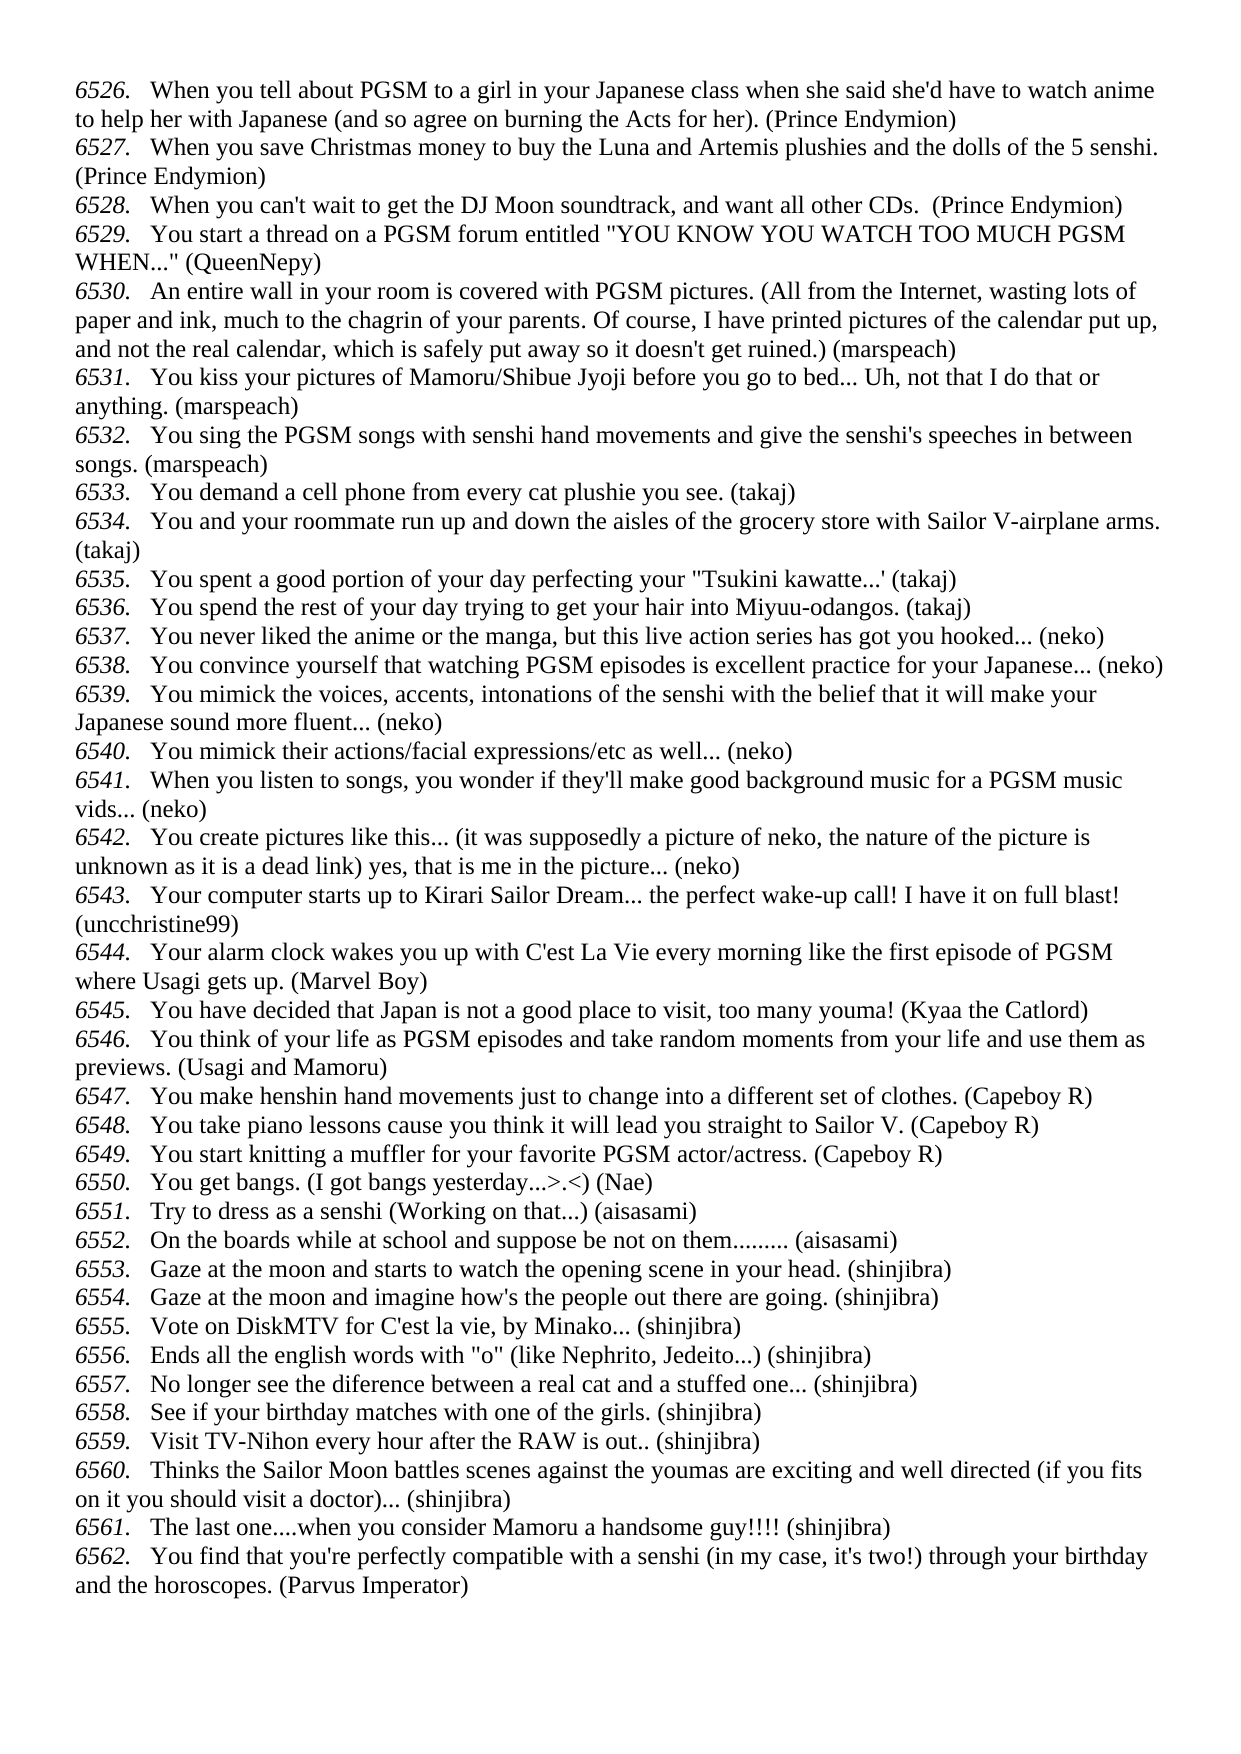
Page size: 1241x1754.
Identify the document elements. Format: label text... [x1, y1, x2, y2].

list Try to dress as a senshi (Working on that...) (aisasami) [75, 1196, 1165, 1225]
list No longer see the diference between a real cat and a stuffed one... (shinjibra) [75, 1369, 1165, 1397]
list You have decided that Japan is not a good place to visit, too many youma! (Kyaa the Catlord) [75, 995, 1165, 1024]
list Vote on DiskMTV for C'est la vie, by Minako... (shinjibra) [75, 1311, 1165, 1340]
list You think of your life as PGSM episodes and take random moments from your life and use them as previews. (Usagi and Mamoru) [75, 1024, 1165, 1081]
list Visit TV-Nihon every hour after the RAW is out.. (shinjibra) [75, 1426, 1165, 1455]
list You create pictures like this... (it was supposedly a picture of neko, the nature of the picture is unknown as it is a dead link) yes, that is me in the picture... (neko) [75, 822, 1165, 880]
list When you listen to songs, you wonder if they'll make good background music for a PGSM music vids... (neko) [75, 765, 1165, 822]
list An entire wall in your room is covered with PGSM pictures. (All from the Internet, wasting lots of paper and ink, much to the chagrin of your parents. Of course, I have printed pictures of the calendar put up, and not the real calendar, which is safely put away so it doesn't get ruined.) (marspeach) [75, 276, 1165, 362]
list You get bangs. (I got bangs yesterday...>.<) (Nae) [75, 1167, 1165, 1196]
list You sing the PGSM songs with senshi hand movements and give the senshi's speeches in between songs. (marspeach) [75, 420, 1165, 477]
list You and your roommate run up and down the aisles of the grocery store with Sailor V-airplane arms. (takaj) [75, 506, 1165, 564]
list You spent a good portion of your day perfecting your "Tsukini kawatte...' (takaj) [75, 564, 1165, 592]
list Your computer starts up to Kirari Sailor Dream... the perfect wake-up call! I have it on full blast! (uncchristine99) [75, 880, 1165, 937]
list On the boards while at school and suppose be not on them......... (aisasami) [75, 1225, 1165, 1254]
list You demand a cell phone from every cat plushie you see. (takaj) [75, 477, 1165, 506]
list You make henshin hand movements just to change into a different set of clothes. (Capeboy R) [75, 1081, 1165, 1110]
list The last one....when you consider Mamoru a handsome guy!!!! (shinjibra) [75, 1512, 1165, 1541]
list When you tell about PGSM to a girl in your Japanese class when she said she'd have to watch anime to help her with Japanese (and so agree on burning the Acts for her). (Prince Endymion) [75, 75, 1165, 132]
list You start a thread on a PGSM forum entitled "YOU KNOW YOU WATCH TOO MUCH PGSM WHEN..." (QueenNepy) [75, 219, 1165, 276]
list You mimick the voices, accents, intonations of the senshi with the belief that it will make your Japanese sound more fluent... (neko) [75, 679, 1165, 736]
list You spend the rest of your day trying to get your hair into Miyuu-odangos. (takaj) [75, 592, 1165, 621]
list When you can't wait to get the DJ Moon soundtrack, and want all other CDs. (Prince Endymion) [75, 190, 1165, 219]
list You find that you're perfectly compatible with a senshi (in my case, it's two!) through your birthday and the horoscopes. (Parvus Imperator) [75, 1541, 1165, 1599]
list Ends all the english words with "o" (like Nephrito, Jedeito...) (shinjibra) [75, 1340, 1165, 1369]
list You never liked the anime or the manga, but this live action series has got you hooked... (neko) [75, 621, 1165, 650]
list See if your birthday matches with one of the girls. (shinjibra) [75, 1397, 1165, 1426]
list You start knitting a muffler for your favorite PGSM actor/actress. (Capeboy R) [75, 1139, 1165, 1167]
list Gaze at the moon and imagine how's the people out there are going. (shinjibra) [75, 1282, 1165, 1311]
list Your alarm clock wakes you up with C'est La Vie every morning like the first episode of PGSM where Usagi gets up. (Marvel Boy) [75, 937, 1165, 995]
list Gaze at the moon and starts to watch the opening scene in your head. (shinjibra) [75, 1254, 1165, 1282]
list When you save Christmas money to buy the Luna and Artemis plushies and the dolls of the 5 senshi. (Prince Endymion) [75, 132, 1165, 190]
list You mimick their actions/facial expressions/etc as well... (neko) [75, 736, 1165, 765]
list You convince yourself that watching PGSM episodes is excellent practice for your Japanese... (neko) [75, 650, 1165, 679]
list You kiss your pictures of Mamoru/Shibue Jyoji before you go to bed... Uh, not that I do that or anything. (marspeach) [75, 362, 1165, 420]
list Thinks the Sailor Moon battles scenes against the youmas are exciting and well directed (if you fits on it you should visit a doctor)... (shinjibra) [75, 1455, 1165, 1512]
list You take piano lessons cause you think it will lead you straight to Sailor V. (Capeboy R) [75, 1110, 1165, 1139]
